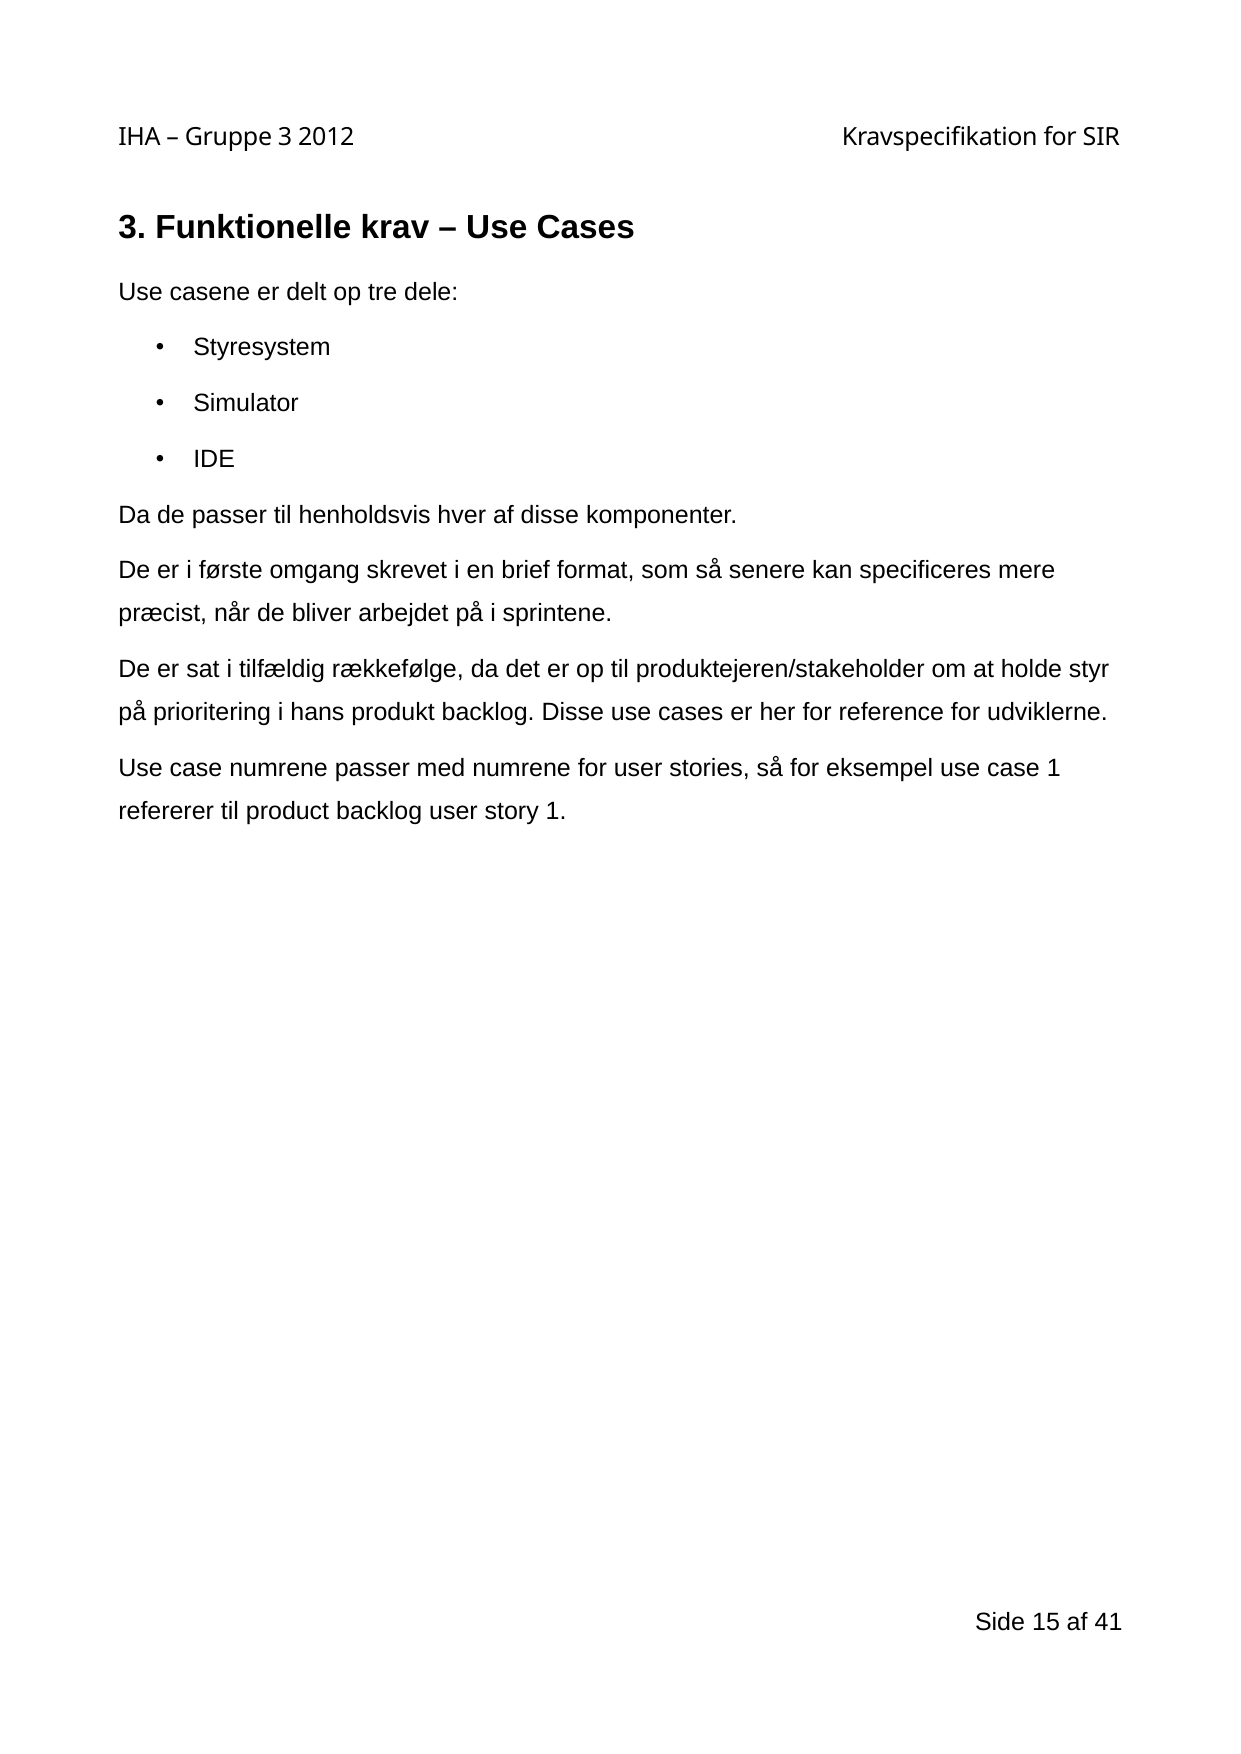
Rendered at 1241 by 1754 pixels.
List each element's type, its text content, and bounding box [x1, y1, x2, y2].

text Da de passer til henholdsvis hver af disse komponenter. [118, 499, 1122, 528]
list Styresystem [156, 332, 1122, 361]
text Use casene er delt op tre dele: [118, 277, 1122, 306]
text De er i første omgang skrevet i en brief format, som så senere kan specificeres mere præcist, når de bliver arbejdet på i sprintene. [118, 555, 1122, 627]
list Simulator [156, 388, 1122, 417]
list IDE [156, 444, 1122, 473]
text De er sat i tilfældig rækkefølge, da det er op til produktejeren/stakeholder om at holde styr på prioritering i hans produkt backlog. Disse use cases er her for reference for udviklerne. [118, 654, 1122, 726]
text Use case numrene passer med numrene for user stories, så for eksempel use case 1 refererer til product backlog user story 1. [118, 753, 1122, 824]
subtitle 3. Funktionelle krav – Use Cases [118, 207, 1122, 245]
